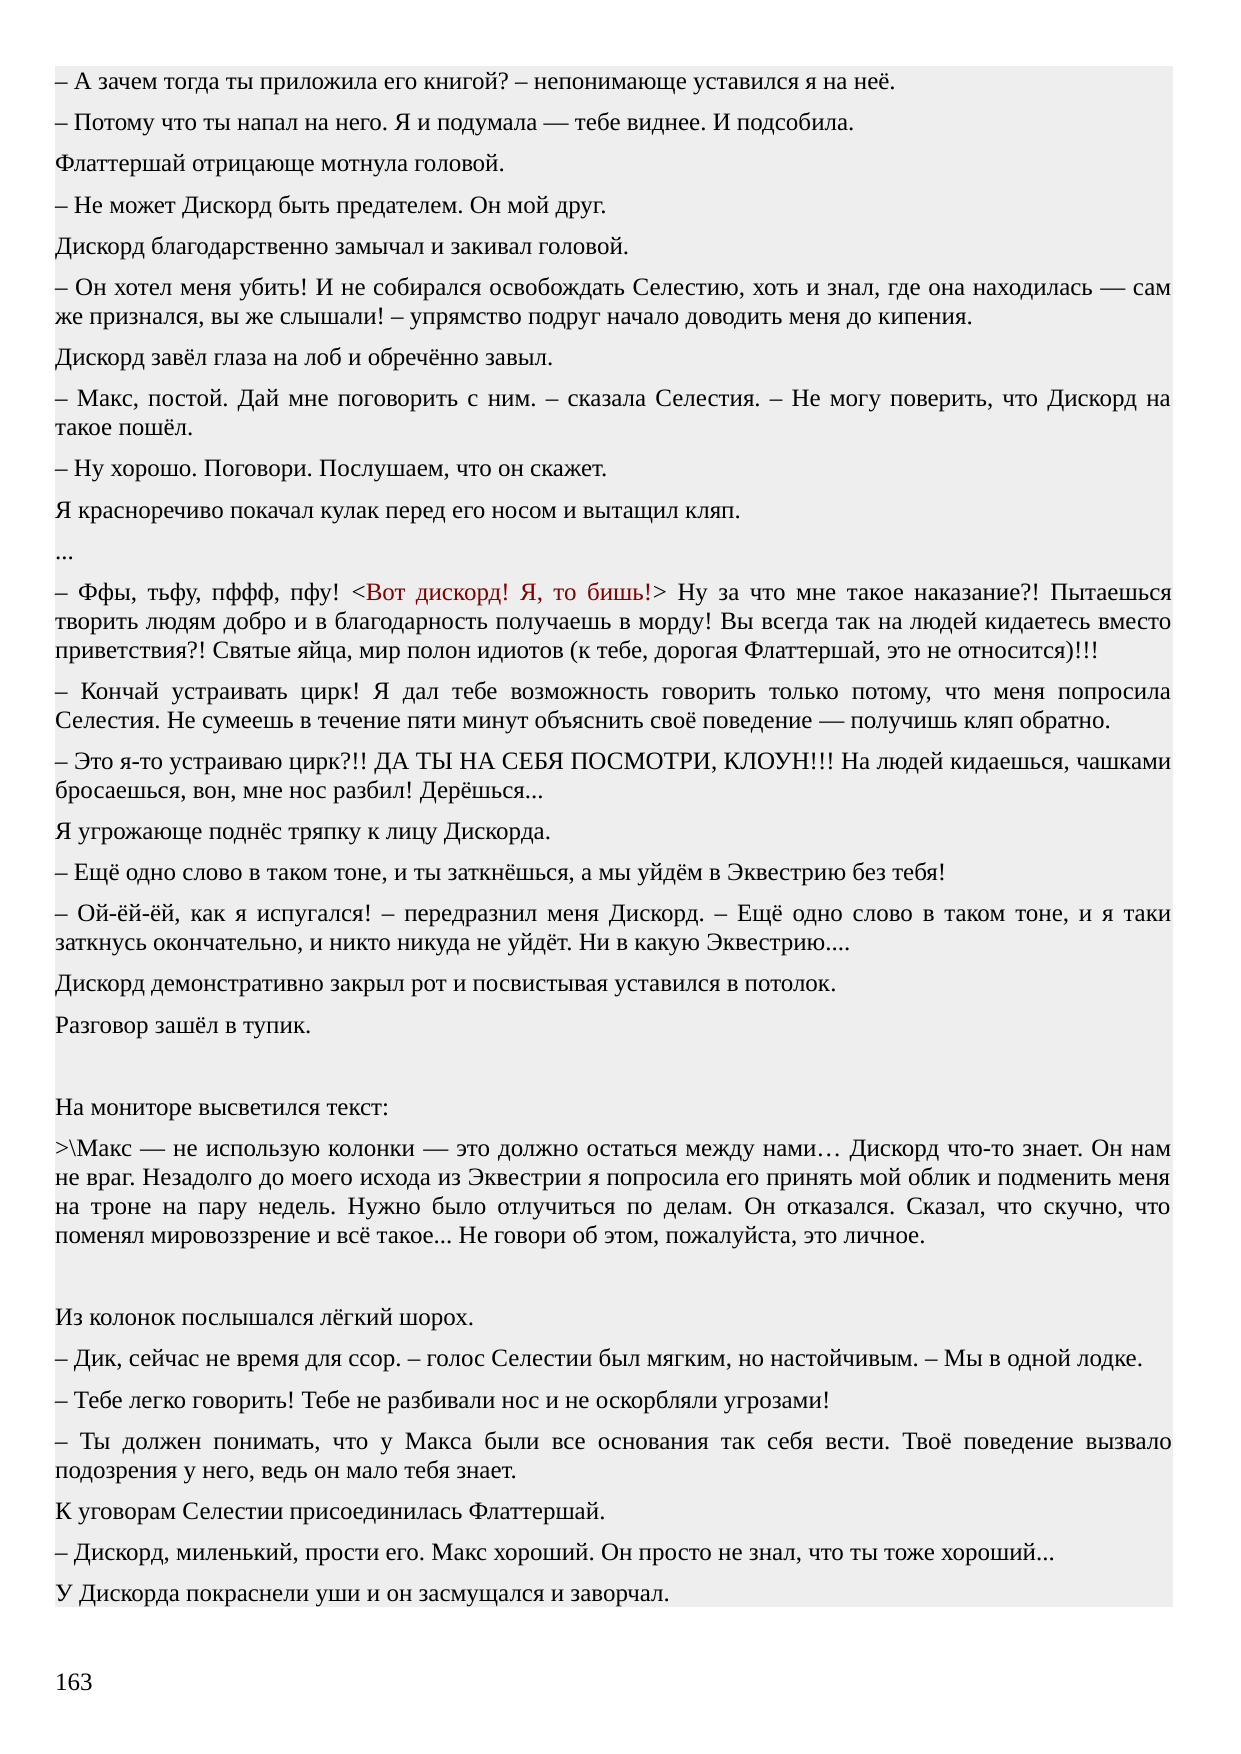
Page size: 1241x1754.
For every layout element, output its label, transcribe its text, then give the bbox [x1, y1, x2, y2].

text – Ой-ёй-ёй, как я испугался! – передразнил меня Дискорд. – Ещё одно слово в таком тоне, и я таки заткнусь окончательно, и никто никуда не уйдёт. Ни в какую Эквестрию.... [55, 898, 1173, 956]
text Дискорд завёл глаза на лоб и обречённо завыл. [55, 342, 1173, 371]
text Я красноречиво покачал кулак перед его носом и вытащил кляп. [55, 495, 1173, 523]
text – А зачем тогда ты приложила его книгой? – непонимающе уставился я на неё. [55, 66, 1173, 95]
text Флаттершай отрицающе мотнула головой. [55, 148, 1173, 177]
text – Дик, сейчас не время для ссор. – голос Селестии был мягким, но настойчивым. – Мы в одной лодке. [55, 1343, 1173, 1372]
text – Ещё одно слово в таком тоне, и ты заткнёшься, а мы уйдём в Эквестрию без тебя! [55, 857, 1173, 886]
text >\Макс — не использую колонки — это должно остаться между нами… Дискорд что-то знает. Он нам не враг. Незадолго до моего исхода из Эквестрии я попросила его принять мой облик и подменить меня на троне на пару недель. Нужно было отлучиться по делам. Он отказался. Сказал, что скучно, что поменял мировоззрение и всё такое... Не говори об этом, пожалуйста, это личное. [55, 1133, 1173, 1248]
text – Это я-то устраиваю цирк?!! ДА ТЫ НА СЕБЯ ПОСМОТРИ, КЛОУН!!! На людей кидаешься, чашками бросаешься, вон, мне нос разбил! Дерёшься... [55, 746, 1173, 803]
text Разговор зашёл в тупик. [55, 1010, 1173, 1038]
text – Потому что ты напал на него. Я и подумала — тебе виднее. И подсобила. [55, 107, 1173, 136]
text – Кончай устраивать цирк! Я дал тебе возможность говорить только потому, что меня попросила Селестия. Не сумеешь в течение пяти минут объяснить своё поведение — получишь кляп обратно. [55, 676, 1173, 733]
text – Он хотел меня убить! И не собирался освобождать Селестию, хоть и знал, где она находилась — сам же признался, вы же слышали! – упрямство подруг начало доводить меня до кипения. [55, 272, 1173, 330]
text – Макс, постой. Дай мне поговорить с ним. – сказала Селестия. – Не могу поверить, что Дискорд на такое пошёл. [55, 383, 1173, 441]
text ... [55, 536, 1173, 565]
text На мониторе высветился текст: [55, 1092, 1173, 1121]
text Из колонок послышался лёгкий шорох. [55, 1302, 1173, 1331]
text У Дискорда покраснели уши и он засмущался и заворчал. [55, 1578, 1173, 1607]
text – Ты должен понимать, что у Макса были все основания так себя вести. Твоё поведение вызвало подозрения у него, ведь он мало тебя знает. [55, 1426, 1173, 1483]
text – Тебе легко говорить! Тебе не разбивали нос и не оскорбляли угрозами! [55, 1385, 1173, 1413]
text – Не может Дискорд быть предателем. Он мой друг. [55, 190, 1173, 218]
text – Ну хорошо. Поговори. Послушаем, что он скажет. [55, 453, 1173, 482]
text К уговорам Селестии присоединилась Флаттершай. [55, 1496, 1173, 1525]
text – Ффы, тьфу, пффф, пфу! <Вот дискорд! Я, то бишь!> Ну за что мне такое наказание?! Пытаешься творить людям добро и в благодарность получаешь в морду! Вы всегда так на людей кидаетесь вместо приветствия?! Святые яйца, мир полон идиотов (к тебе, дорогая Флаттершай, это не относится)!!! [55, 577, 1173, 663]
text Я угрожающе поднёс тряпку к лицу Дискорда. [55, 816, 1173, 845]
text Дискорд демонстративно закрыл рот и посвистывая уставился в потолок. [55, 968, 1173, 997]
text Дискорд благодарственно замычал и закивал головой. [55, 231, 1173, 260]
text – Дискорд, миленький, прости его. Макс хороший. Он просто не знал, что ты тоже хороший... [55, 1537, 1173, 1566]
